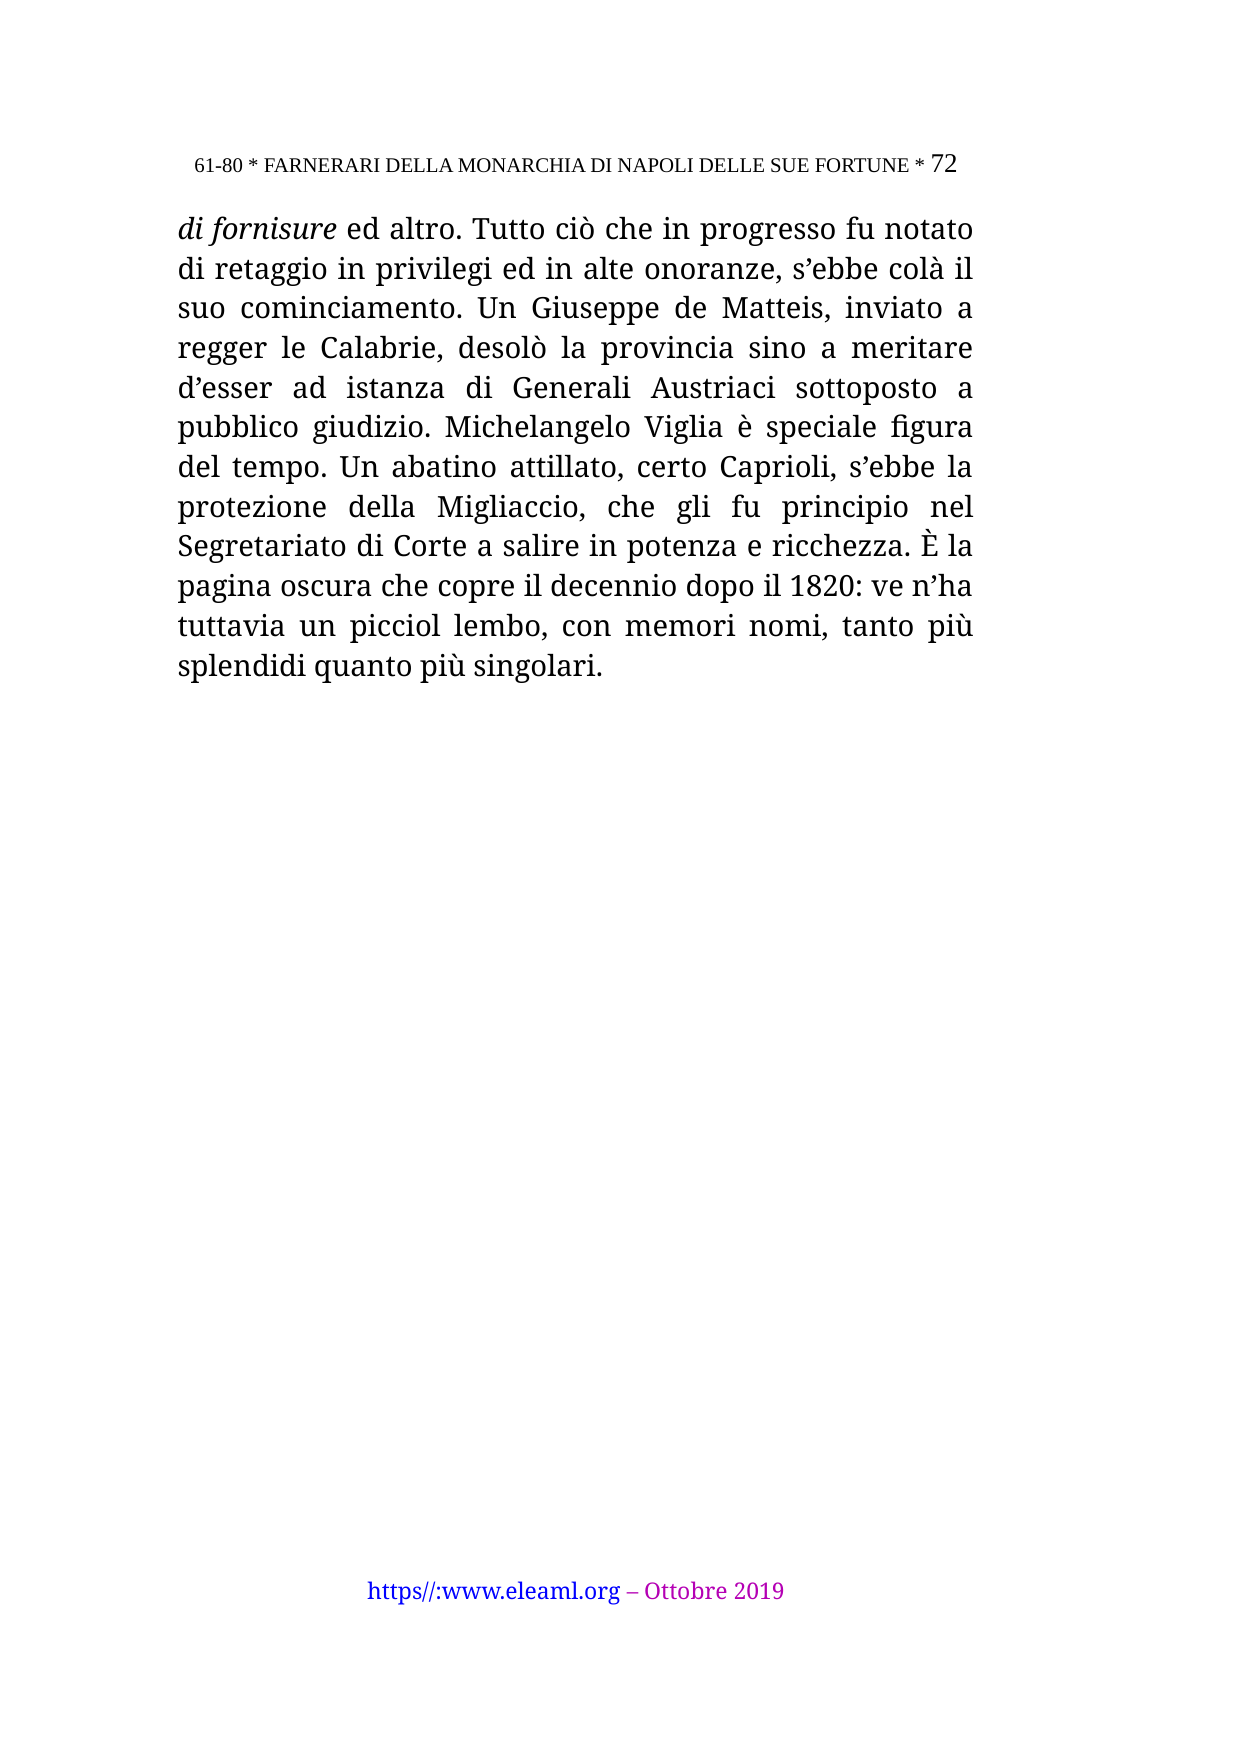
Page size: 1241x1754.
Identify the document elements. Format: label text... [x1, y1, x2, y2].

list di fornisure ed altro. Tutto ciò che in progresso fu notato di retaggio in privilegi ed in alte onoranze, s’ebbe colà il suo cominciamento. Un Giuseppe de Matteis, inviato a regger le Calabrie, desolò la provincia sino a meritare d’esser ad istanza di Generali Austriaci sottoposto a pubblico giudizio. Michelangelo Viglia è speciale figura del tempo. Un abatino attillato, certo Caprioli, s’ebbe la protezione della Migliaccio, che gli fu principio nel Segretariato di Corte a salire in potenza e ricchezza. È la pagina oscura che copre il decennio dopo il 1820: ve n’ha tuttavia un picciol lembo, con memori nomi, tanto più splendidi quanto più singolari. [177, 208, 974, 684]
